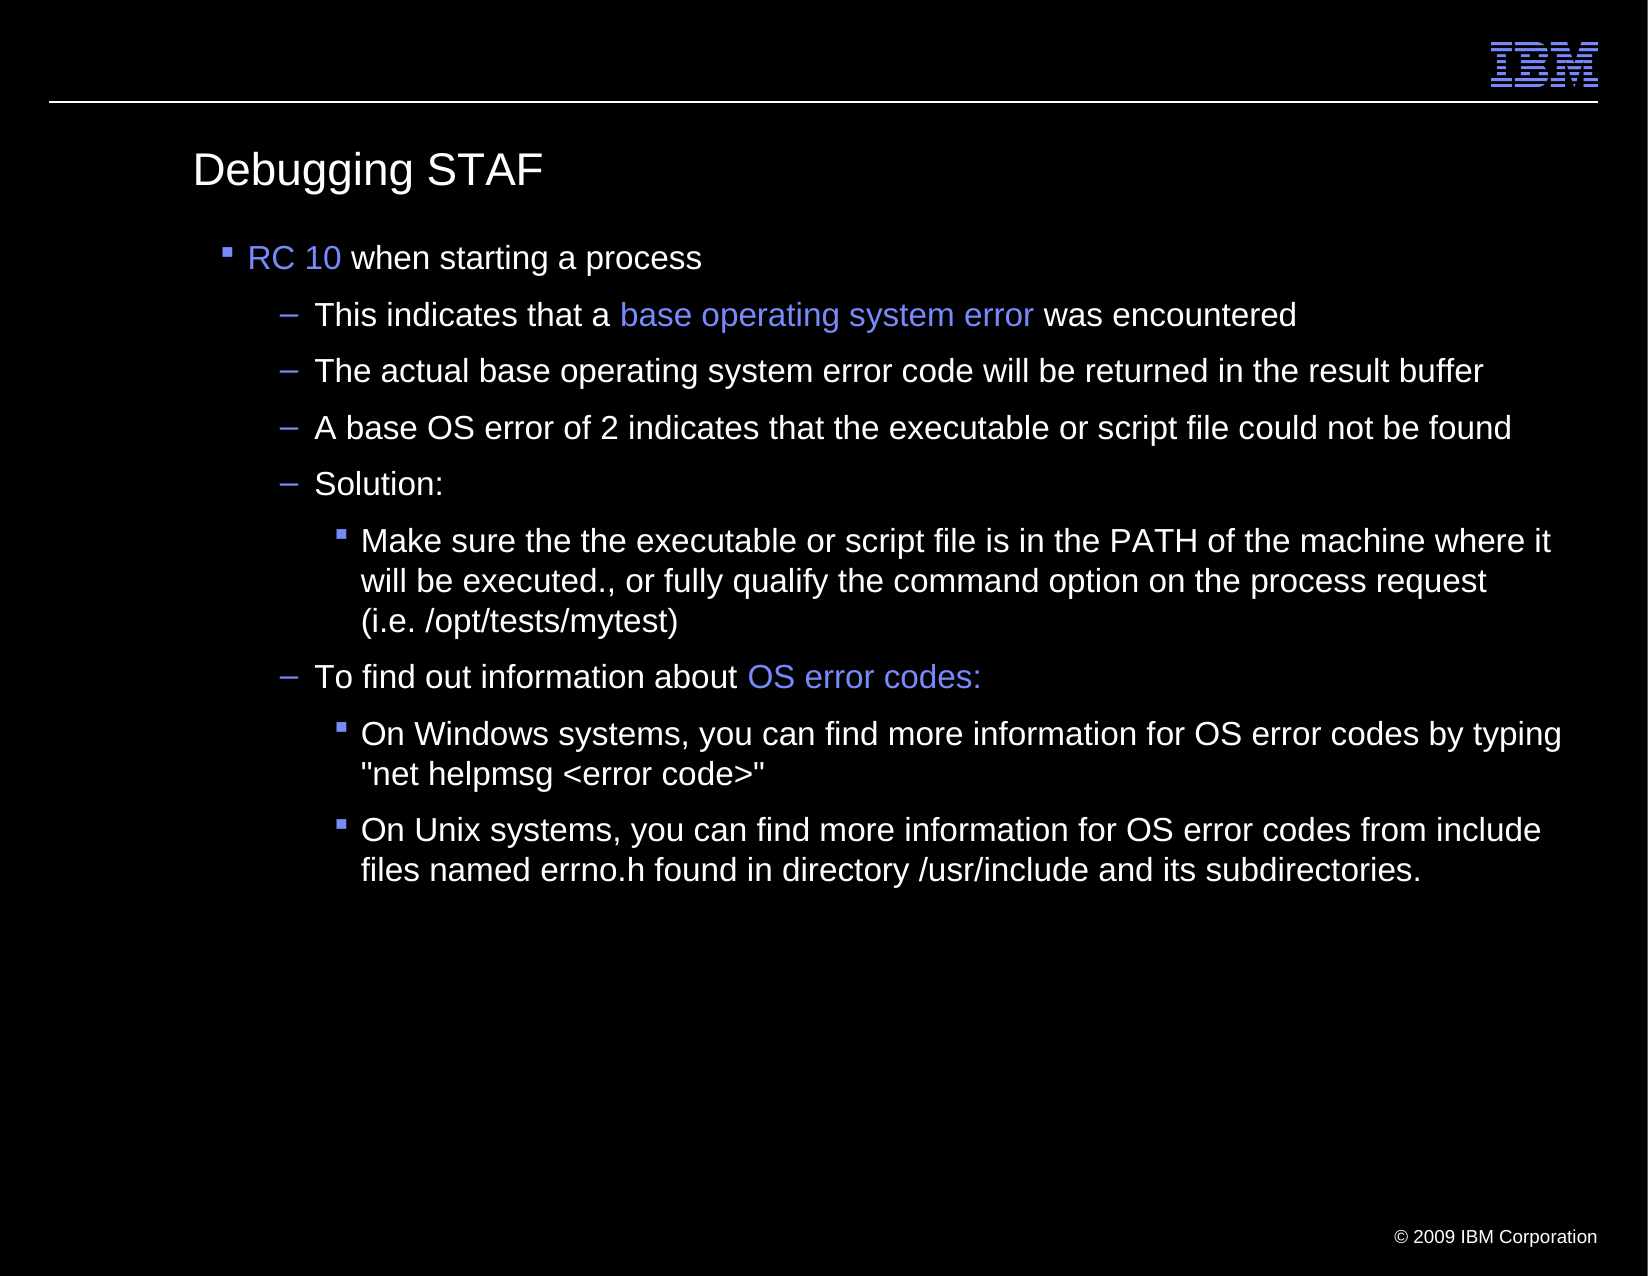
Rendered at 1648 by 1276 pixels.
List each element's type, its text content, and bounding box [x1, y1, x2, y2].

title Debugging STAF [175, 137, 1648, 231]
picture [1491, 42, 1598, 87]
text_box RC 10 when starting a process This indicates that a base operating system error was encountered The actual base operating system error code will be returned in the result buffer A base OS error of 2 indicates that the executable or script file could not be found Solution: Make sure the the executable or script file is in the PATH of the machine where it will be executed., or fully qualify the command option on the process request (i.e. /opt/tests/mytest) To find out information about OS error codes: On Windows systems, you can find more information for OS error codes by typing "net helpmsg <error code>" On Unix systems, you can find more information for OS error codes from include files named errno.h found in directory /usr/include and its subdirectories. [219, 236, 1570, 889]
